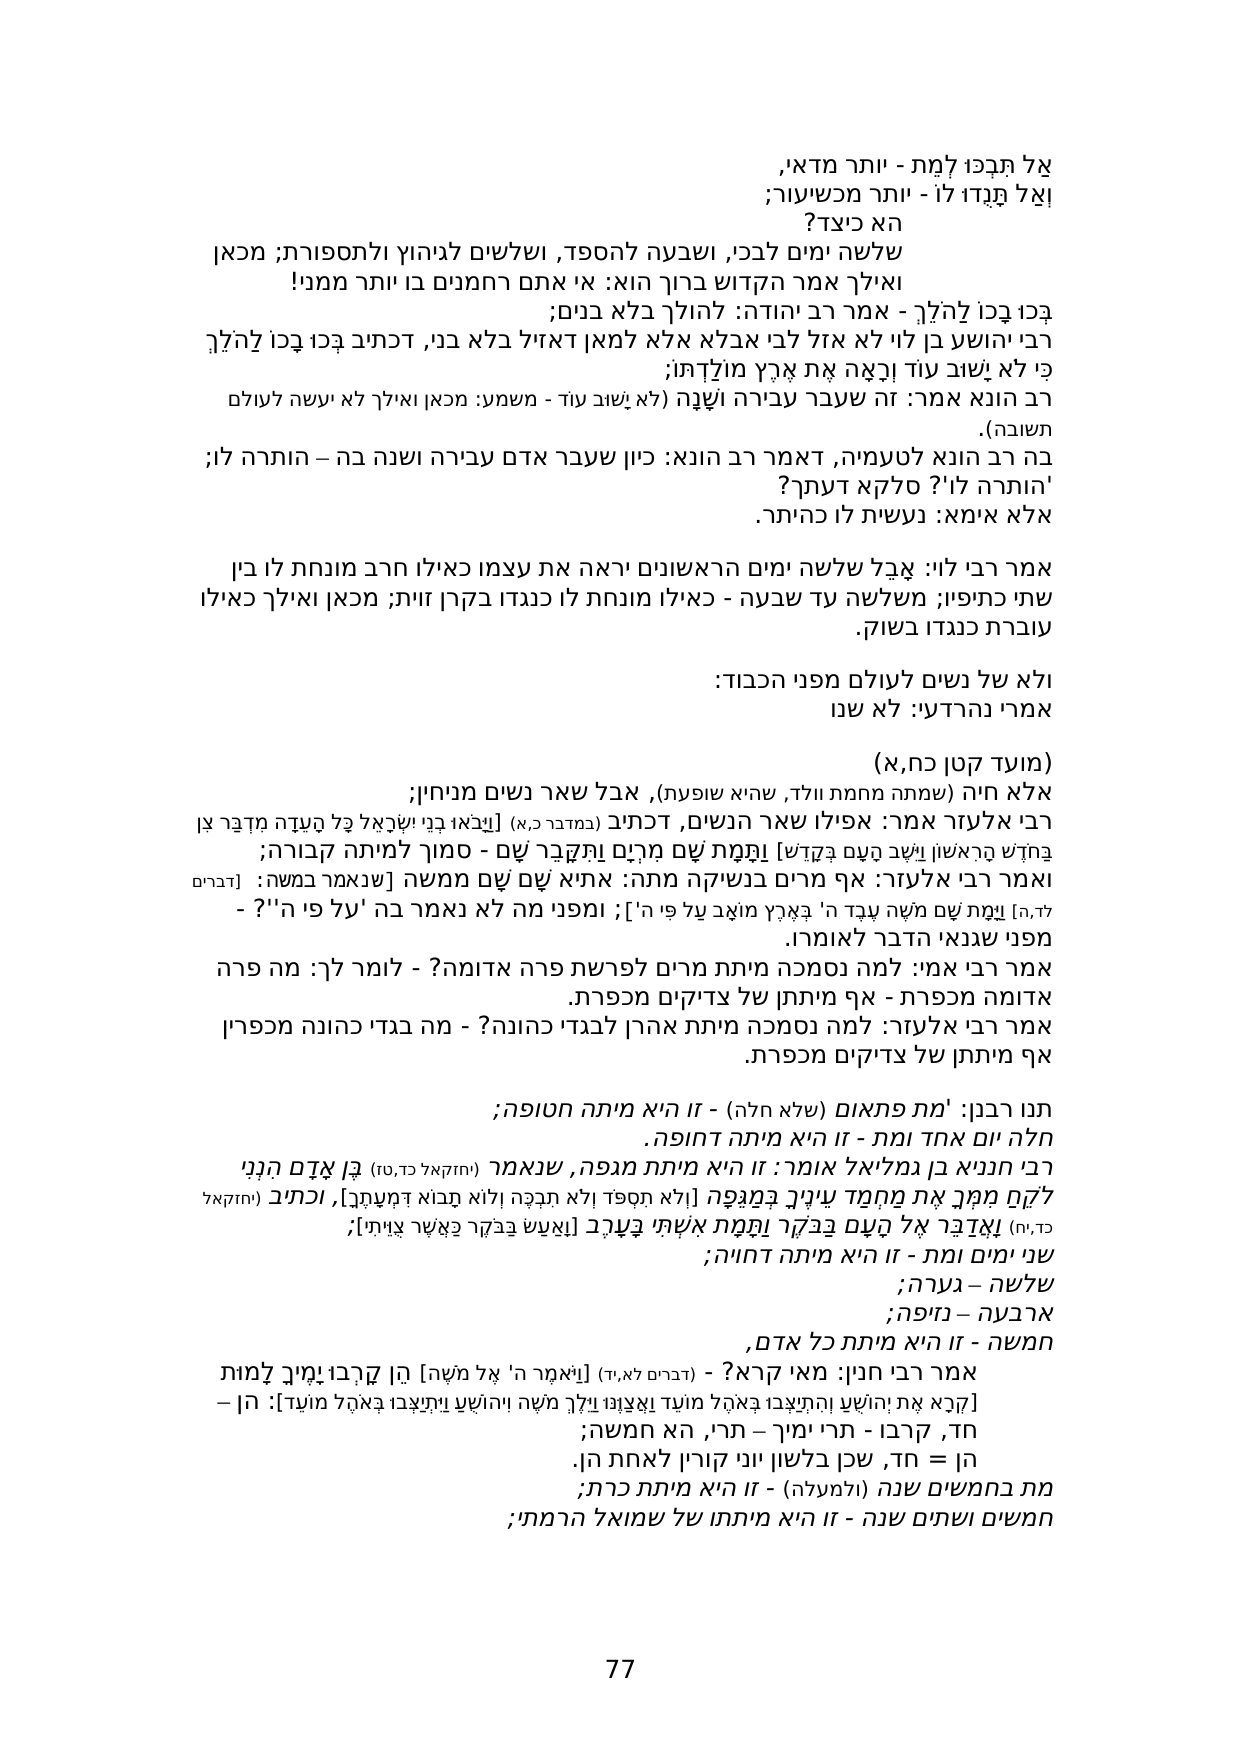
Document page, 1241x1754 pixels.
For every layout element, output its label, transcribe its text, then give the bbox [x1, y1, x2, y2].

text בְּכוּ בָכוֹ לַהֹלֵךְ - אמר רב יהודה: להולך בלא בנים; [187, 296, 1053, 325]
text (מועד קטן כח,א) [187, 748, 1053, 777]
text שני ימים ומת - זו היא מיתה דחויה; [187, 1240, 1053, 1269]
text אמר רבי אלעזר: למה נסמכה מיתת אהרן לבגדי כהונה? - מה בגדי כהונה מכפרין אף מיתתן של צדיקים מכפרת. [187, 1011, 1053, 1070]
text מת בחמשים שנה (ולמעלה) - זו היא מיתת כרת; [187, 1473, 1053, 1503]
text הא כיצד? [187, 208, 903, 237]
text אמרי נהרדעי: לא שנו [187, 694, 1053, 724]
text שלשה ימים לבכי, ושבעה להספד, ושלשים לגיהוץ ולתספורת; מכאן ואילך אמר הקדוש ברוך הוא: אי אתם רחמנים בו יותר ממני! [187, 237, 903, 296]
text אמר רבי אמי: למה נסמכה מיתת מרים לפרשת פרה אדומה? - לומר לך: מה פרה אדומה מכפרת - אף מיתתן של צדיקים מכפרת. [187, 953, 1053, 1011]
text תנו רבנן: 'מת פתאום (שלא חלה) - זו היא מיתה חטופה; [187, 1094, 1053, 1123]
text אלא אימא: נעשית לו כהיתר. [187, 500, 1053, 529]
text אלא חיה (שמתה מחמת וולד, שהיא שופעת), אבל שאר נשים מניחין; [187, 777, 1053, 806]
text הן = חד, שכן בלשון יוני קורין לאחת הן. [187, 1444, 978, 1473]
text חמשה - זו היא מיתת כל אדם, [187, 1327, 1053, 1357]
text חמשים ושתים שנה - זו היא מיתתו של שמואל הרמתי; [187, 1503, 1053, 1532]
text 'הותרה לו'? סלקא דעתך? [187, 471, 1053, 500]
text רבי יהושע בן לוי לא אזל לבי אבלא אלא למאן דאזיל בלא בני, דכתיב בְּכוּ בָכוֹ לַהֹלֵךְ כִּי לֹא יָשׁוּב עוֹד וְרָאָה אֶת אֶרֶץ מוֹלַדְתּוֹ; [187, 325, 1053, 383]
text אמר רבי חנין: מאי קרא? - (דברים לא,יד) [וַיֹּאמֶר ה' אֶל מֹשֶׁה] הֵן קָרְבוּ יָמֶיךָ לָמוּת [קְרָא אֶת יְהוֹשֻׁעַ וְהִתְיַצְּבוּ בְּאֹהֶל מוֹעֵד וַאֲצַוֶּנּוּ וַיֵּלֶךְ מֹשֶׁה וִיהוֹשֻׁעַ וַיִּתְיַצְּבוּ בְּאֹהֶל מוֹעֵד]: הן – חד, קרבו - תרי ימיך – תרי, הא חמשה; [187, 1357, 978, 1444]
text אמר רבי לוי: אָבֵל שלשה ימים הראשונים יראה את עצמו כאילו חרב מונחת לו בין שתי כתיפיו; משלשה עד שבעה - כאילו מונחת לו כנגדו בקרן זוית; מכאן ואילך כאילו עוברת כנגדו בשוק. [187, 553, 1053, 641]
text ארבעה – נזיפה; [187, 1298, 1053, 1327]
text רבי חנניא בן גמליאל אומר: זו היא מיתת מגפה, שנאמר (יחזקאל כד,טז) בֶּן אָדָם הִנְנִי לֹקֵחַ מִמְּךָ אֶת מַחְמַד עֵינֶיךָ בְּמַגֵּפָה [וְלֹא תִסְפֹּד וְלֹא תִבְכֶּה וְלוֹא תָבוֹא דִּמְעָתֶךָ], וכתיב (יחזקאל כד,יח) וָאֲדַבֵּר אֶל הָעָם בַּבֹּקֶר וַתָּמָת אִשְׁתִּי בָּעָרֶב [וָאַעַשׂ בַּבֹּקֶר כַּאֲשֶׁר צֻוֵּיתִי]; [187, 1152, 1053, 1240]
text ואמר רבי אלעזר: אף מרים בנשיקה מתה: אתיא שָׁם שָׁם ממשה [שנאמר במשה: [דברים לד,ה] וַיָּמָת שָׁם מֹשֶׁה עֶבֶד ה' בְּאֶרֶץ מוֹאָב עַל פִּי ה']; ומפני מה לא נאמר בה 'על פי ה''? - מפני שגנאי הדבר לאומרו. [187, 864, 1053, 953]
text חלה יום אחד ומת - זו היא מיתה דחופה. [187, 1123, 1053, 1152]
text רב הונא אמר: זה שעבר עבירה ושָׁנָה (לֹא יָשׁוּב עוֹד - משמע: מכאן ואילך לא יעשה לעולם תשובה). [187, 383, 1053, 442]
text וְאַל תָּנֻדוּ לוֹ - יותר מכשיעור; [187, 179, 1053, 208]
text שלשה – גערה; [187, 1269, 1053, 1298]
text אַל תִּבְכּוּ לְמֵת - יותר מדאי, [187, 150, 1053, 179]
text ולא של נשים לעולם מפני הכבוד: [187, 665, 1053, 694]
text בה רב הונא לטעמיה, דאמר רב הונא: כיון שעבר אדם עבירה ושנה בה – הותרה לו; [187, 442, 1053, 471]
text רבי אלעזר אמר: אפילו שאר הנשים, דכתיב (במדבר כ,א) [וַיָּבֹאוּ בְנֵי יִשְׂרָאֵל כָּל הָעֵדָה מִדְבַּר צִן בַּחֹדֶשׁ הָרִאשׁוֹן וַיֵּשֶׁב הָעָם בְּקָדֵשׁ] וַתָּמָת שָׁם מִרְיָם וַתִּקָּבֵר שָׁם - סמוך למיתה קבורה; [187, 806, 1053, 864]
